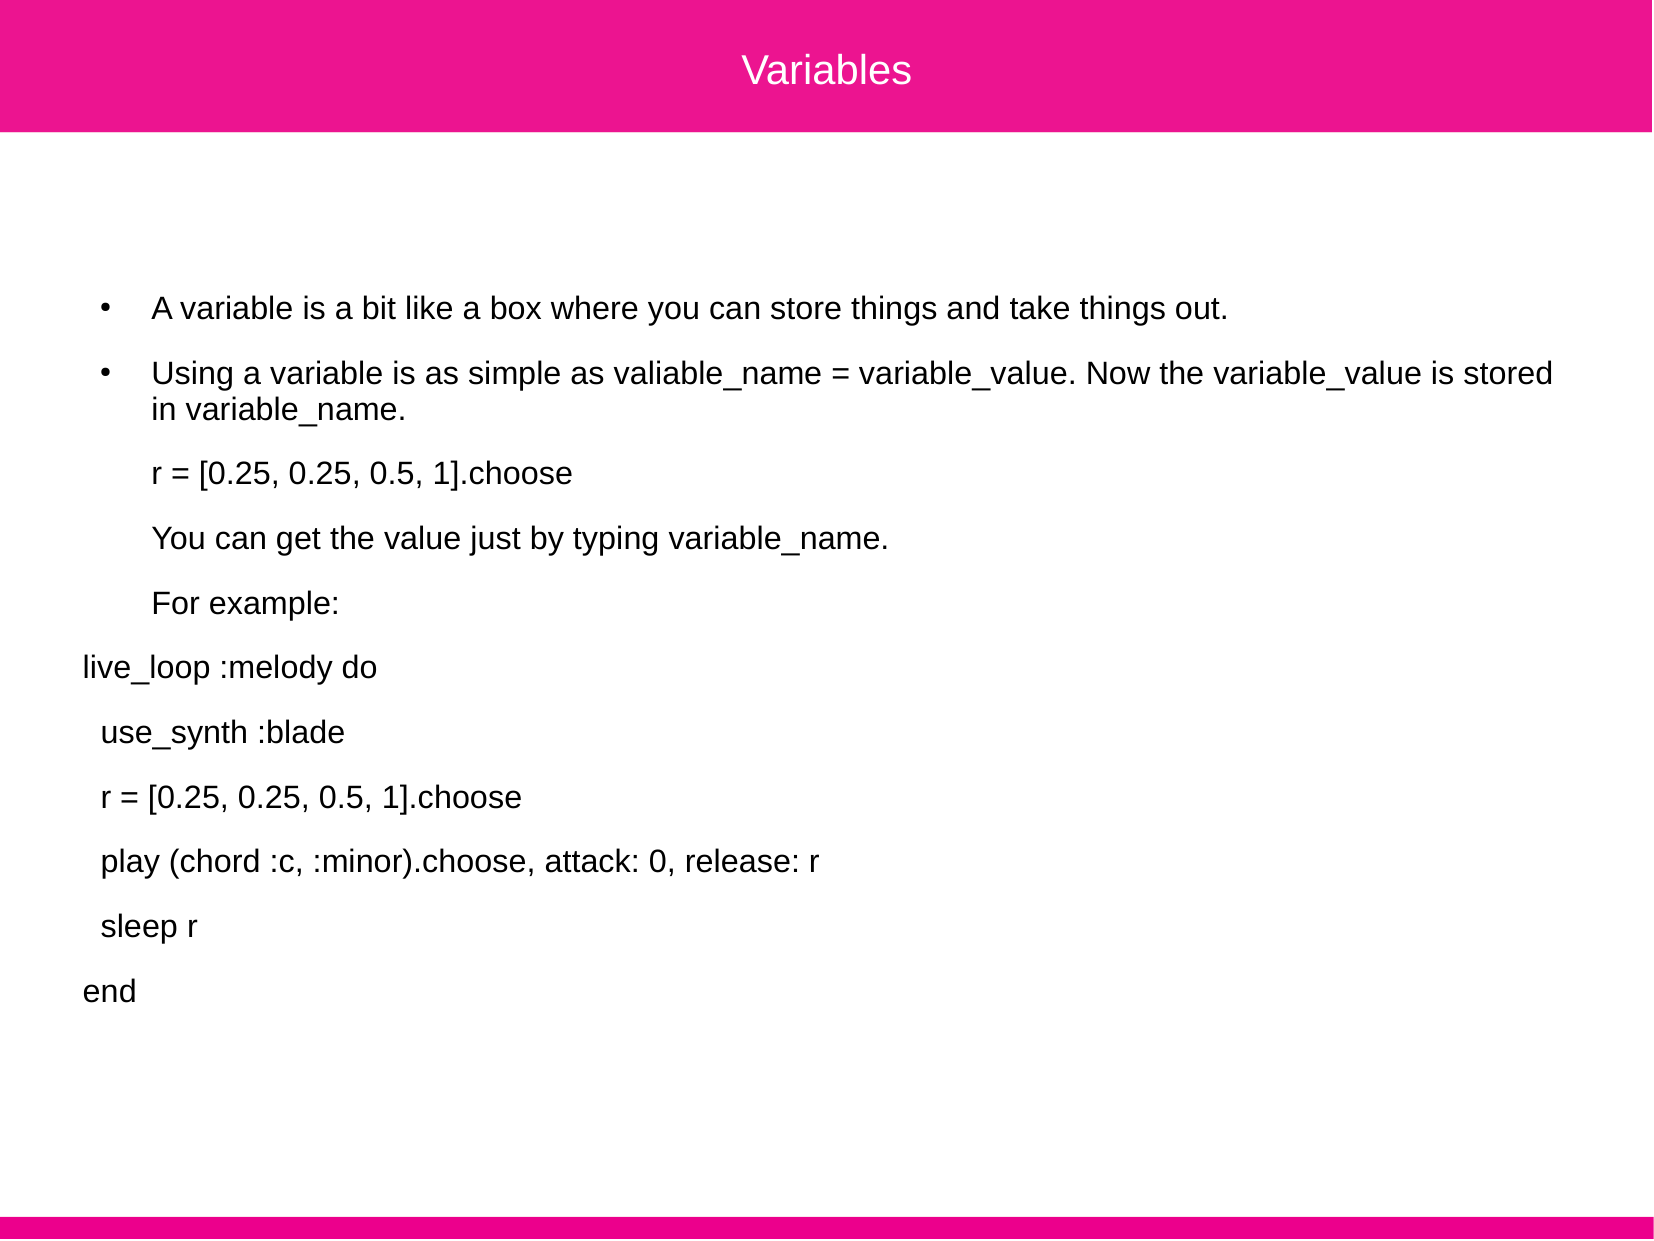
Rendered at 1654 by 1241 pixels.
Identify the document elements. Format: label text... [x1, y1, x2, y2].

picture [0, 0, 1654, 1241]
title Variables [82, 46, 1571, 94]
list A variable is a bit like a box where you can store things and take things out. Using a variable is as simple as valiable_name = variable_value. Now the variable_value is stored in variable_name. r = [0.25, 0.25, 0.5, 1].choose You can get the value just by typing variable_name. For example: live_loop :melody do use_synth :blade r = [0.25, 0.25, 0.5, 1].choose play (chord :c, :minor).choose, attack: 0, release: r sleep r end [82, 290, 1571, 1010]
